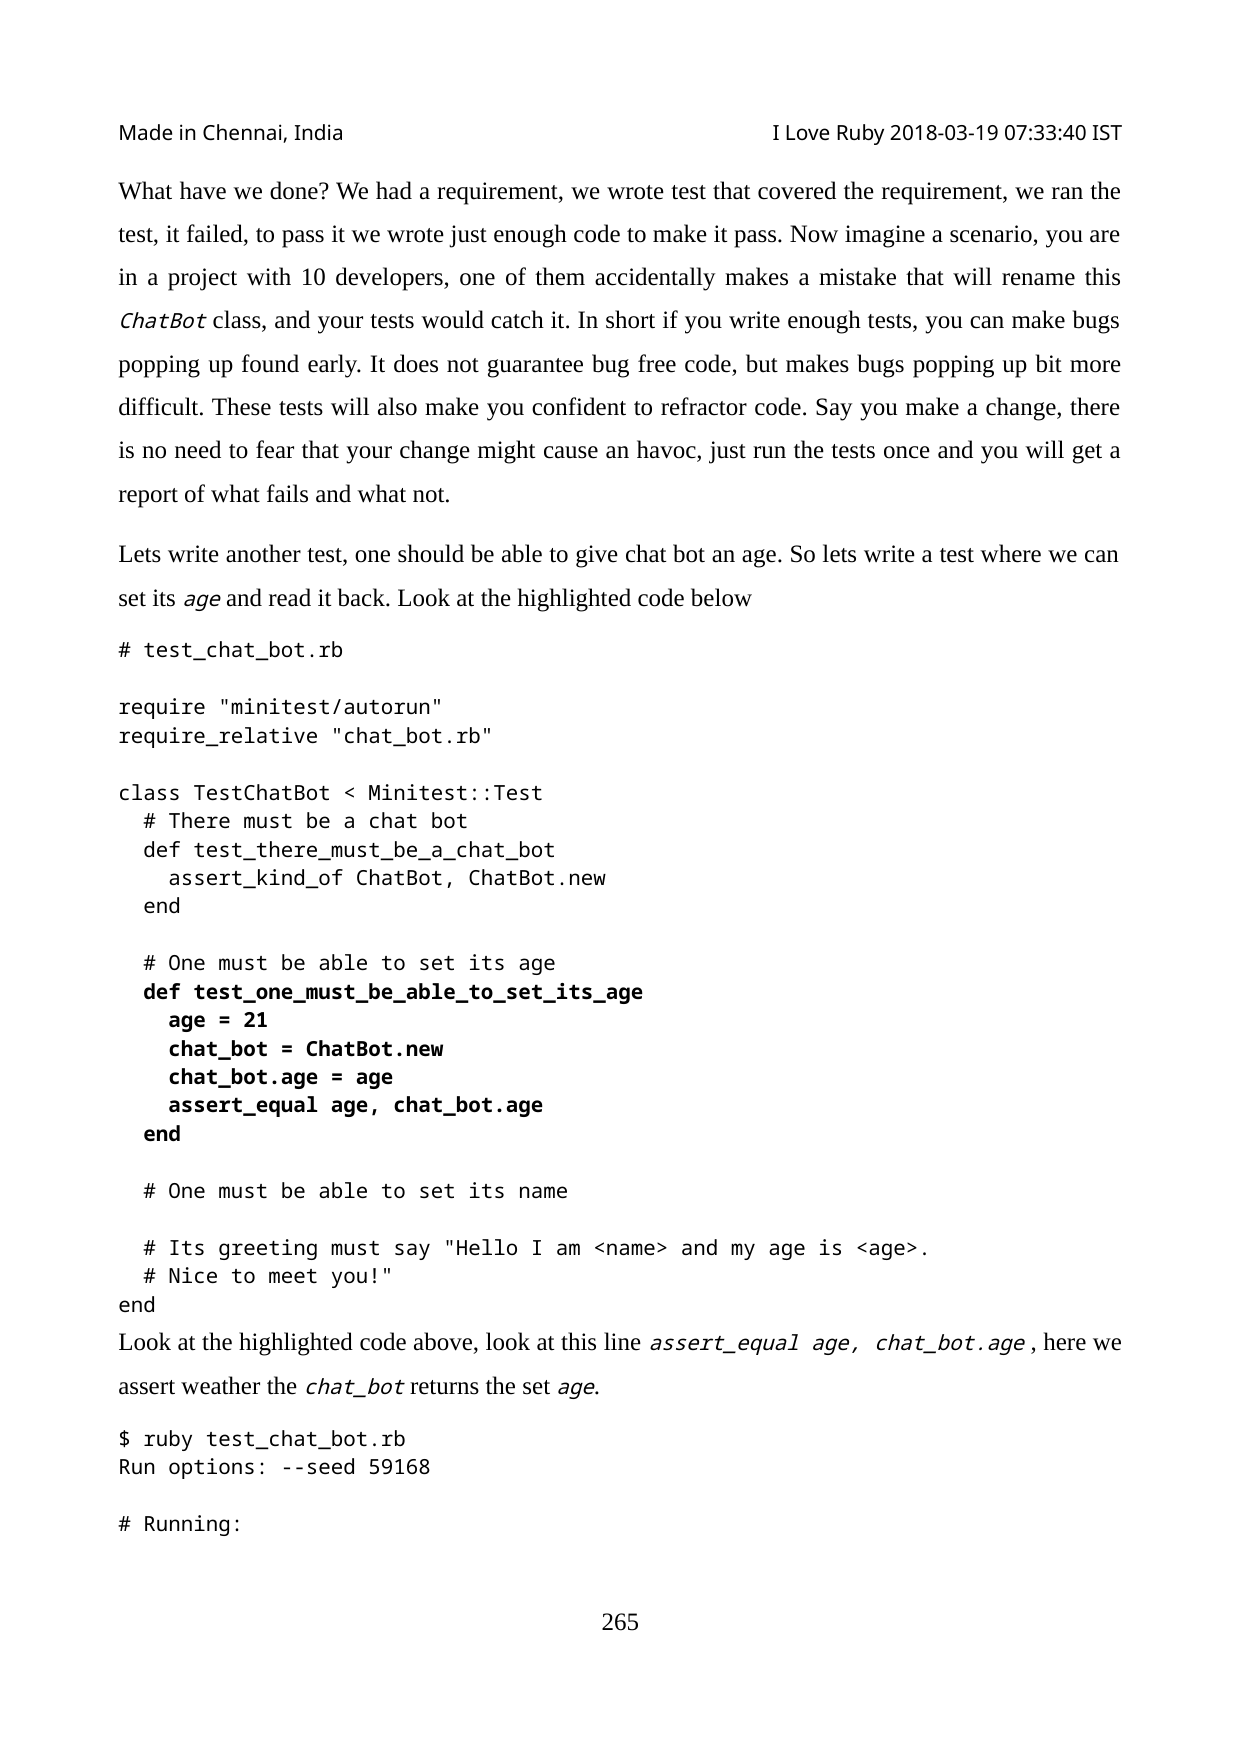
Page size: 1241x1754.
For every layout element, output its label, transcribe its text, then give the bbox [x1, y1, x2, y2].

text end [118, 1290, 1122, 1318]
text end [118, 892, 1122, 920]
text require_relative "chat_bot.rb" [118, 721, 1122, 749]
text class TestChatBot < Minitest::Test [118, 778, 1122, 806]
text # One must be able to set its age [118, 948, 1122, 977]
text Look at the highlighted code above, look at this line assert_equal age, chat_bot.age , here we assert weather the chat_bot returns the set age. [118, 1327, 1122, 1400]
text chat_bot.age = age [118, 1062, 1122, 1091]
text assert_equal age, chat_bot.age [118, 1091, 1122, 1119]
text def test_one_must_be_able_to_set_its_age [118, 977, 1122, 1005]
text def test_there_must_be_a_chat_bot [118, 835, 1122, 863]
text assert_kind_of ChatBot, ChatBot.new [118, 863, 1122, 892]
text age = 21 [118, 1005, 1122, 1034]
text chat_bot = ChatBot.new [118, 1034, 1122, 1062]
text # One must be able to set its name [118, 1176, 1122, 1204]
text Run options: --seed 59168 [118, 1452, 1122, 1481]
text # test_chat_bot.rb [118, 636, 1122, 664]
text end [118, 1119, 1122, 1147]
text # There must be a chat bot [118, 806, 1122, 835]
text # Its greeting must say "Hello I am <name> and my age is <age>. [118, 1233, 1122, 1261]
text Lets write another test, one should be able to give chat bot an age. So lets write a test where we can set its age and read it back. Look at the highlighted code below [118, 539, 1122, 612]
text require "minitest/autorun" [118, 692, 1122, 721]
text $ ruby test_chat_bot.rb [118, 1424, 1122, 1452]
text # Running: [118, 1509, 1122, 1538]
text # Nice to meet you!" [118, 1261, 1122, 1290]
text What have we done? We had a requirement, we wrote test that covered the requirement, we ran the test, it failed, to pass it we wrote just enough code to make it pass. Now imagine a scenario, you are in a project with 10 developers, one of them accidentally makes a mistake that will rename this ChatBot class, and your tests would catch it. In short if you write enough tests, you can make bugs popping up found early. It does not guarantee bug free code, but makes bugs popping up bit more difficult. These tests will also make you confident to refractor code. Say you make a change, there is no need to fear that your change might cause an havoc, just run the tests once and you will get a report of what fails and what not. [118, 176, 1122, 507]
